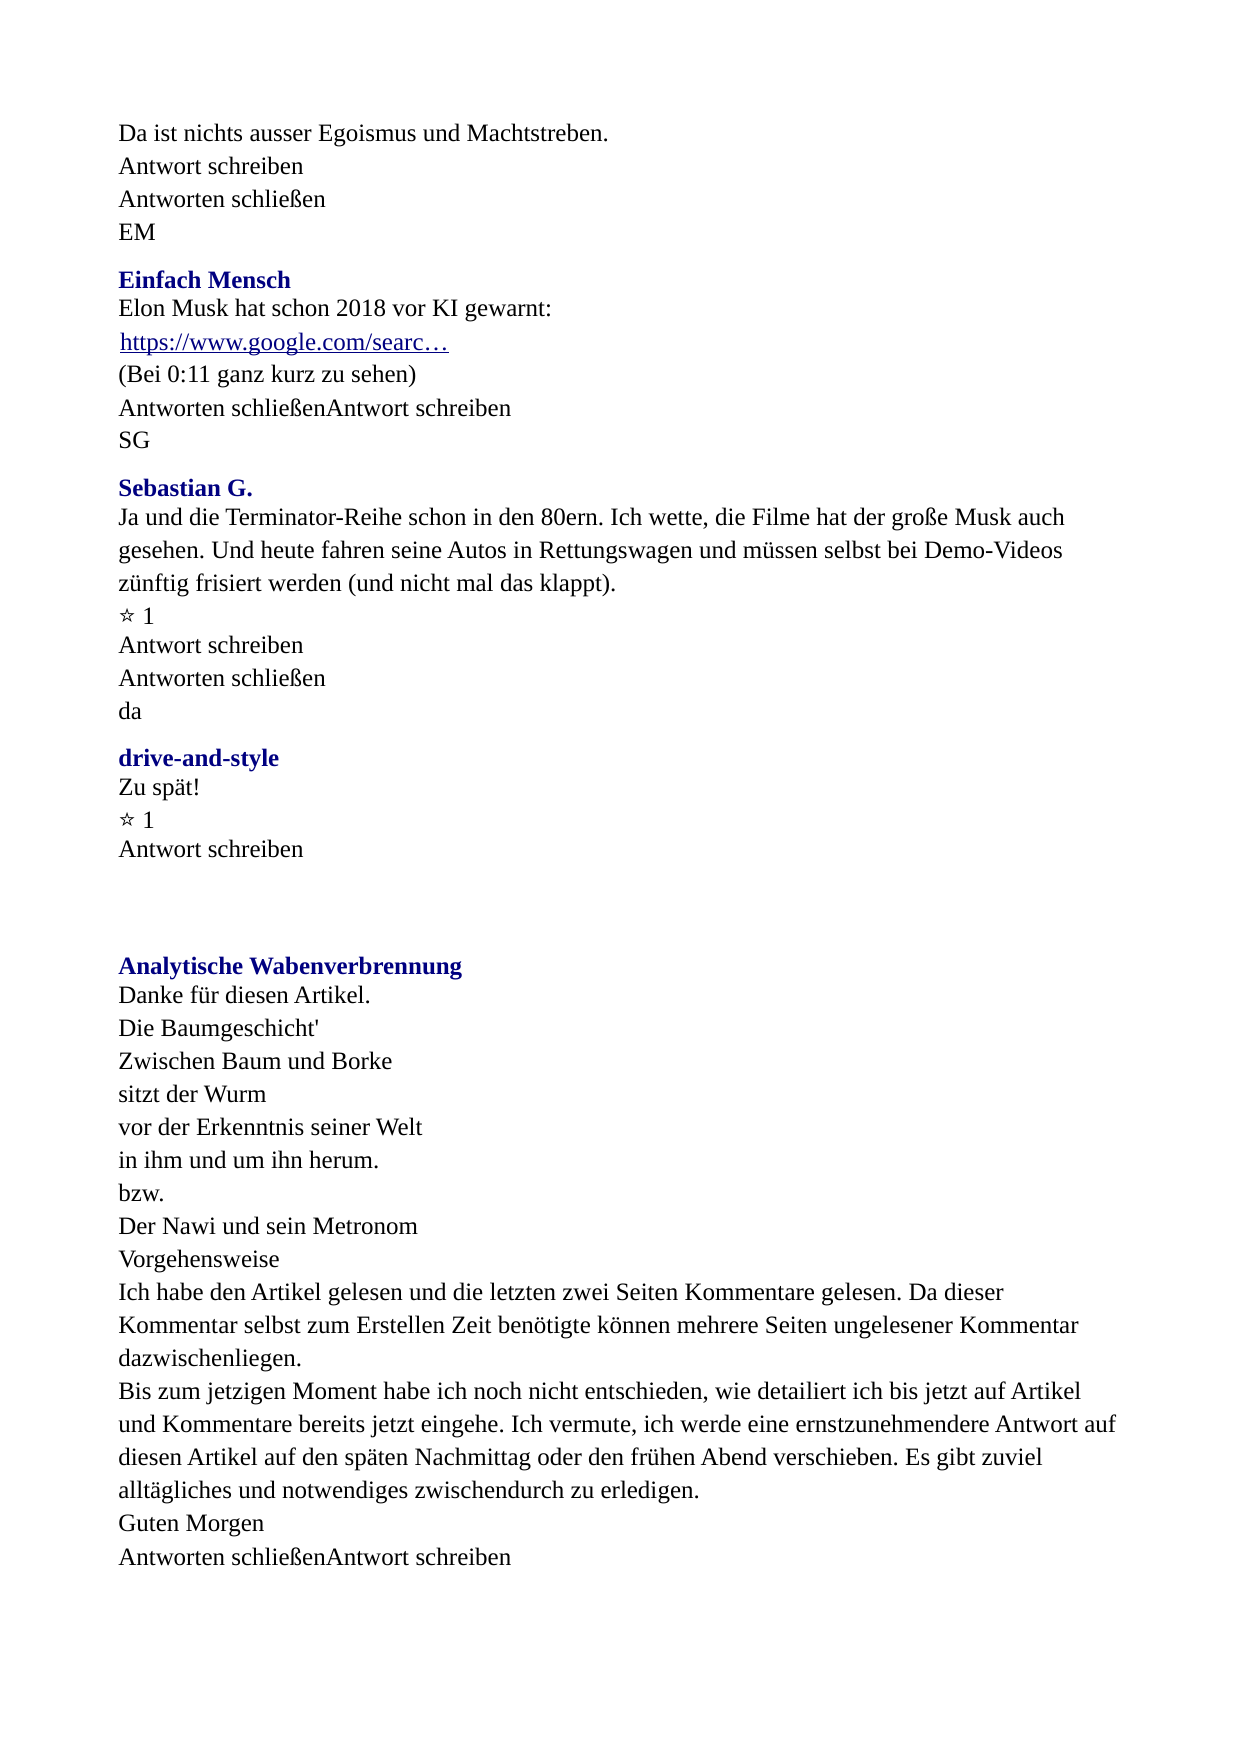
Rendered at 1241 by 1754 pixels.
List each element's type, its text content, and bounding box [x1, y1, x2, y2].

text EM [118, 217, 1122, 246]
text Guten Morgen [118, 1508, 1122, 1537]
text https://www.google.com/searc… [118, 327, 1122, 355]
text Die Baumgeschicht' [118, 1013, 1122, 1042]
text Da ist nichts ausser Egoismus und Machtstreben. [118, 118, 1122, 147]
text Ja und die Terminator-Reihe schon in den 80ern. Ich wette, die Filme hat der große Musk auch gesehen. Und heute fahren seine Autos in Rettungswagen und müssen selbst bei Demo-Videos zünftig frisiert werden (und nicht mal das klappt). [118, 502, 1122, 597]
subtitle Sebastian G. [118, 473, 1122, 502]
text Danke für diesen Artikel. [118, 980, 1122, 1009]
text Ich habe den Artikel gelesen und die letzten zwei Seiten Kommentare gelesen. Da dieser Kommentar selbst zum Erstellen Zeit benötigte können mehrere Seiten ungelesener Kommentar dazwischenliegen. [118, 1277, 1122, 1372]
text Elon Musk hat schon 2018 vor KI gewarnt: [118, 293, 1122, 322]
text Antworten schließen [118, 663, 1122, 692]
text da [118, 696, 1122, 724]
text Vorgehensweise [118, 1244, 1122, 1273]
text SG [118, 426, 1122, 454]
text ⭐️ 1 [118, 601, 1122, 630]
text (Bei 0:11 ganz kurz zu sehen) [118, 359, 1122, 388]
text Der Nawi und sein Metronom [118, 1211, 1122, 1240]
text Antworten schließen [118, 184, 1122, 213]
text Antworten schließenAntwort schreiben [118, 1542, 1122, 1570]
text bzw. [118, 1178, 1122, 1207]
text Antwort schreiben [118, 151, 1122, 180]
text ⭐️ 1 [118, 805, 1122, 834]
text Antwort schreiben [118, 630, 1122, 658]
subtitle Analytische Wabenverbrennung [118, 951, 1122, 980]
text Antwort schreiben [118, 834, 1122, 863]
subtitle Einfach Mensch [118, 265, 1122, 293]
subtitle drive-and-style [118, 743, 1122, 772]
text Zu spät! [118, 772, 1122, 801]
text Zwischen Baum und Borke sitzt der Wurm vor der Erkenntnis seiner Welt in ihm und um ihn herum. [118, 1046, 1122, 1174]
text Antworten schließenAntwort schreiben [118, 393, 1122, 421]
text Bis zum jetzigen Moment habe ich noch nicht entschieden, wie detailiert ich bis jetzt auf Artikel und Kommentare bereits jetzt eingehe. Ich vermute, ich werde eine ernstzunehmendere Antwort auf diesen Artikel auf den späten Nachmittag oder den frühen Abend verschieben. Es gibt zuviel alltägliches und notwendiges zwischendurch zu erledigen. [118, 1376, 1122, 1504]
